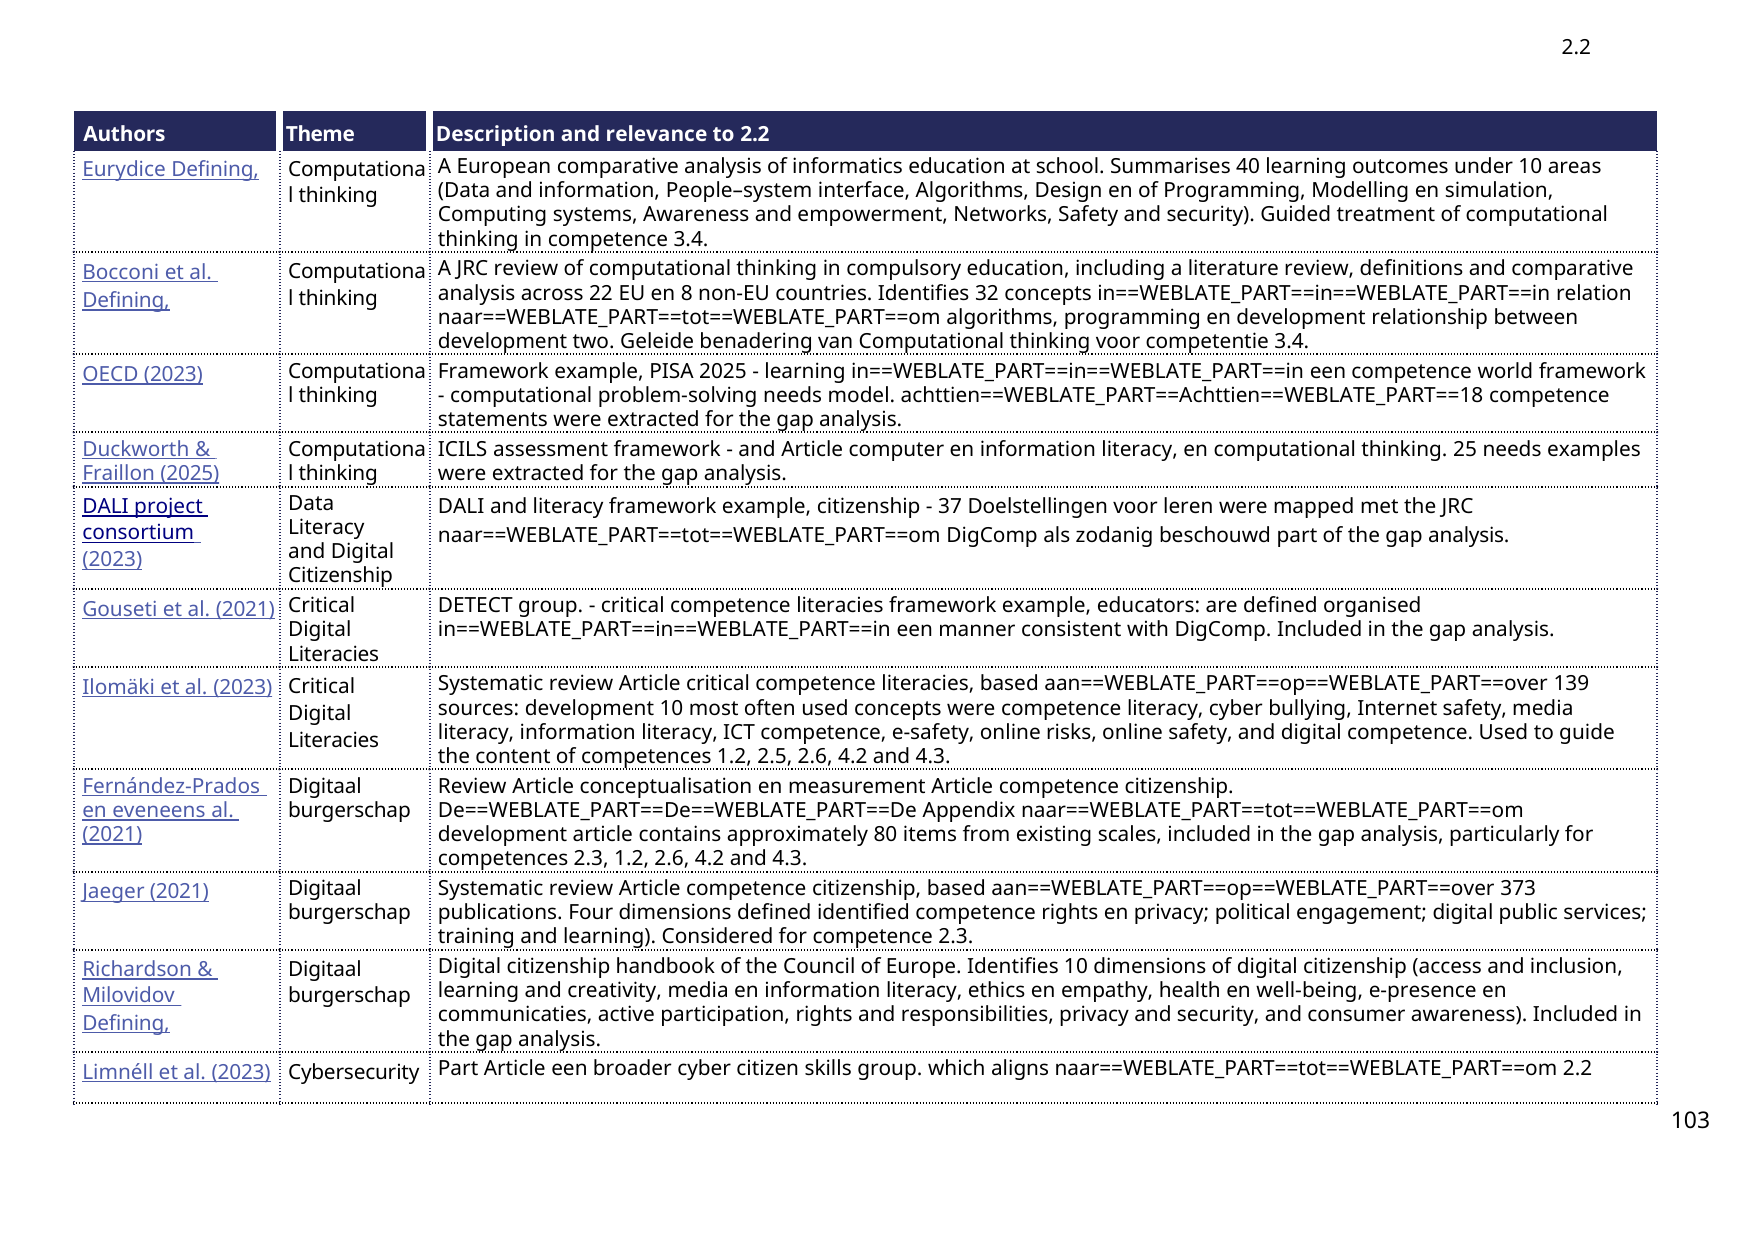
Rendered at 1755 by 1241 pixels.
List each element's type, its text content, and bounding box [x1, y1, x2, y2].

table_cell Critical Digital Literacies [280, 588, 429, 666]
table_cell DALI and literacy framework example, citizenship - 37 Doelstellingen voor leren were mapped met the JRC naar==WEBLATE_PART==tot==WEBLATE_PART==om DigComp als zodanig beschouwd part of the gap analysis. [430, 486, 1657, 588]
table_cell Digitaal burgerschap [280, 871, 429, 949]
table_cell Computational thinking [280, 353, 429, 431]
table_header Description and relevance to 2.2 [433, 111, 1657, 151]
table_cell Eurydice Defining, [74, 151, 279, 251]
table_header Authors [74, 111, 276, 151]
table_cell Ilomäki et al. (2023) [74, 666, 279, 768]
table_cell Digitaal burgerschap [280, 768, 429, 871]
table_cell Critical Digital Literacies [280, 666, 429, 768]
table_cell Jaeger (2021) [74, 871, 279, 949]
table_cell Cybersecurity [280, 1051, 429, 1102]
table_cell Fernández-Prados en eveneens al. (2021) [74, 768, 279, 871]
table_cell Computational thinking [280, 251, 429, 353]
table_cell Review Article conceptualisation en measurement Article competence citizenship. De==WEBLATE_PART==De==WEBLATE_PART==De Appendix naar==WEBLATE_PART==tot==WEBLATE_PART==om development article contains approximately 80 items from existing scales, included in the gap analysis, particularly for competences 2.3, 1.2, 2.6, 4.2 and 4.3. [430, 768, 1657, 871]
table_cell A JRC review of computational thinking in compulsory education, including a literature review, definitions and comparative analysis across 22 EU en 8 non-EU countries. Identifies 32 concepts in==WEBLATE_PART==in==WEBLATE_PART==in relation naar==WEBLATE_PART==tot==WEBLATE_PART==om algorithms, programming en development relationship between development two. Geleide benadering van Computational thinking voor competentie 3.4. [430, 251, 1657, 353]
table_cell Gouseti et al. (2021) [74, 588, 279, 666]
table_cell Computational thinking [280, 151, 429, 251]
table_cell DALI project consortium (2023) [74, 486, 279, 588]
table_cell Limnéll et al. (2023) [74, 1051, 279, 1102]
table_cell OECD (2023) [74, 353, 279, 431]
table_cell Framework example, PISA 2025 - learning in==WEBLATE_PART==in==WEBLATE_PART==in een competence world framework - computational problem-solving needs model. achttien==WEBLATE_PART==Achttien==WEBLATE_PART==18 competence statements were extracted for the gap analysis. [430, 353, 1657, 431]
table_cell Digital citizenship handbook of the Council of Europe. Identifies 10 dimensions of digital citizenship (access and inclusion, learning and creativity, media en information literacy, ethics en empathy, health en well-being, e-presence en communicaties, active participation, rights and responsibilities, privacy and security, and consumer awareness). Included in the gap analysis. [430, 949, 1657, 1051]
table_cell Bocconi et al. Defining, [74, 251, 279, 353]
table_cell Systematic review Article competence citizenship, based aan==WEBLATE_PART==op==WEBLATE_PART==over 373 publications. Four dimensions defined identified competence rights en privacy; political engagement; digital public services; training and learning). Considered for competence 2.3. [430, 871, 1657, 949]
table_cell ICILS assessment framework - and Article computer en information literacy, en computational thinking. 25 needs examples were extracted for the gap analysis. [430, 431, 1657, 486]
table_cell Systematic review Article critical competence literacies, based aan==WEBLATE_PART==op==WEBLATE_PART==over 139 sources: development 10 most often used concepts were competence literacy, cyber bullying, Internet safety, media literacy, information literacy, ICT competence, e-safety, online risks, online safety, and digital competence. Used to guide the content of competences 1.2, 2.5, 2.6, 4.2 and 4.3. [430, 666, 1657, 768]
table_cell A European comparative analysis of informatics education at school. Summarises 40 learning outcomes under 10 areas (Data and information, People–system interface, Algorithms, Design en of Programming, Modelling en simulation, Computing systems, Awareness and empowerment, Networks, Safety and security). Guided treatment of computational thinking in competence 3.4. [430, 151, 1657, 251]
table_cell Computational thinking [280, 431, 429, 486]
table_cell Digitaal burgerschap [280, 949, 429, 1051]
table_cell Data Literacy and Digital Citizenship [280, 486, 429, 588]
table_cell Duckworth & Fraillon (2025) [74, 431, 279, 486]
table_cell DETECT group. - critical competence literacies framework example, educators: are defined organised in==WEBLATE_PART==in==WEBLATE_PART==in een manner consistent with DigComp. Included in the gap analysis. [430, 588, 1657, 666]
table_cell Part Article een broader cyber citizen skills group. which aligns naar==WEBLATE_PART==tot==WEBLATE_PART==om 2.2 [430, 1051, 1657, 1102]
table_cell Richardson & Milovidov Defining, [74, 949, 279, 1051]
table_header Theme [283, 111, 426, 151]
